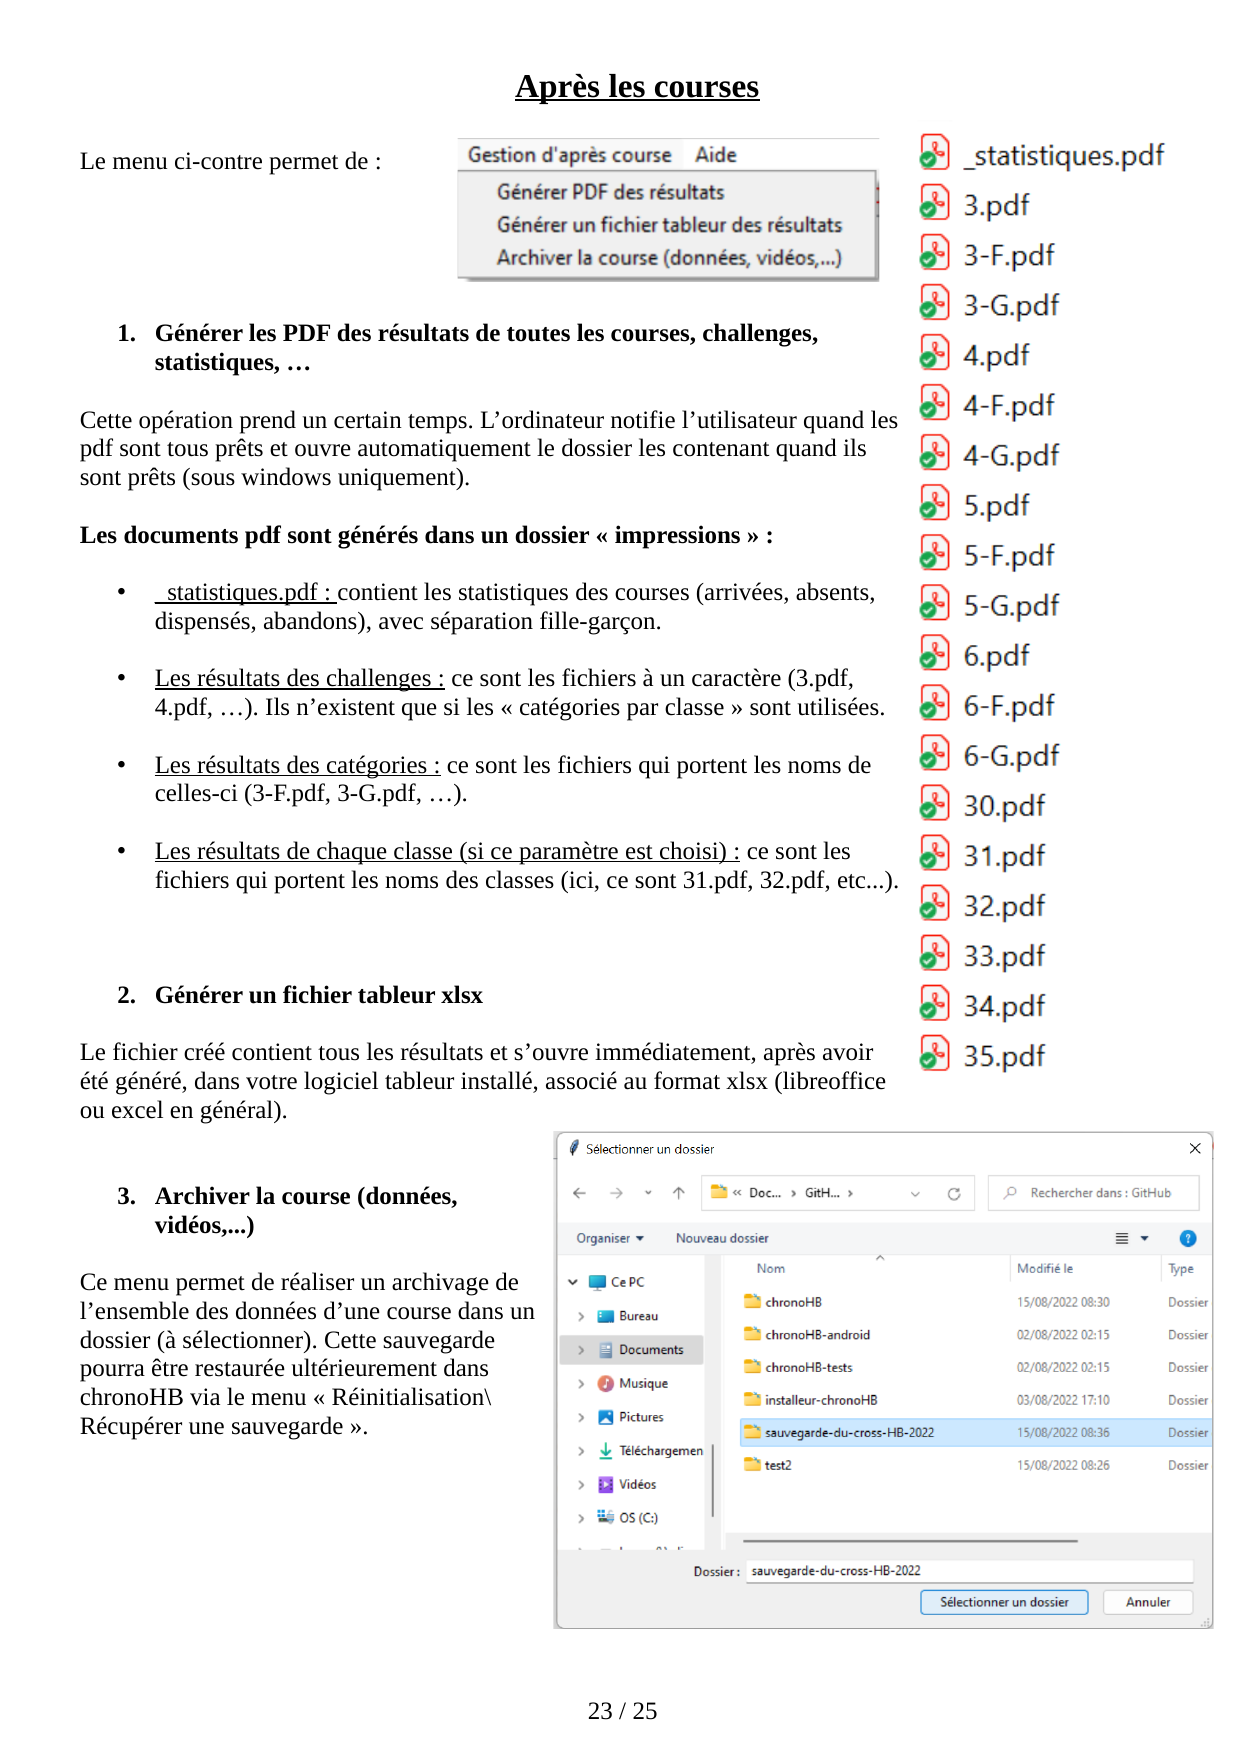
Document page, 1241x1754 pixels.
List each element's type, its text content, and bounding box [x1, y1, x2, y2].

picture [553, 1131, 1214, 1629]
text [880, 146, 901, 175]
subtitle Après les courses [109, 66, 1165, 105]
text Cette opération prend un certain temps. L’ordinateur notifie l’utilisateur quand les pdf sont tous prêts et ouvre automatiquement le dossier les contenant quand ils sont prêts (sous windows uniquement). [79, 405, 901, 491]
picture [457, 138, 880, 282]
subtitle Générer un fichier tableur xlsx [117, 980, 901, 1008]
list Les résultats des challenges : ce sont les fichiers à un caractère (3.pdf, 4.pdf, …). Ils n’existent que si les « catégories par classe » sont utilisées. [117, 663, 901, 721]
picture [901, 120, 1174, 1082]
list Les résultats des catégories : ce sont les fichiers qui portent les noms de celles-ci (3-F.pdf, 3-G.pdf, …). [117, 750, 901, 807]
subtitle Archiver la course (données, vidéos,...) [117, 1181, 553, 1238]
text Le menu ci-contre permet de : [79, 146, 457, 175]
text Ce menu permet de réaliser un archivage de l’ensemble des données d’une course dans un dossier (à sélectionner). Cette sauvegarde pourra être restaurée ultérieurement dans chronoHB via le menu « Réinitialisation\Récupérer une sauvegarde ». [79, 1267, 553, 1440]
text Les documents pdf sont générés dans un dossier « impressions » : [79, 520, 901, 548]
text Le fichier créé contient tous les résultats et s’ouvre immédiatement, après avoir été généré, dans votre logiciel tableur installé, associé au format xlsx (libreoffice ou excel en général). [79, 1037, 1165, 1123]
list Les résultats de chaque classe (si ce paramètre est choisi) : ce sont les fichiers qui portent les noms des classes (ici, ce sont 31.pdf, 32.pdf, etc...). [117, 836, 901, 893]
list _statistiques.pdf : contient les statistiques des courses (arrivées, absents, dispensés, abandons), avec séparation fille-garçon. [117, 577, 901, 635]
subtitle Générer les PDF des résultats de toutes les courses, challenges, statistiques, … [117, 318, 901, 376]
